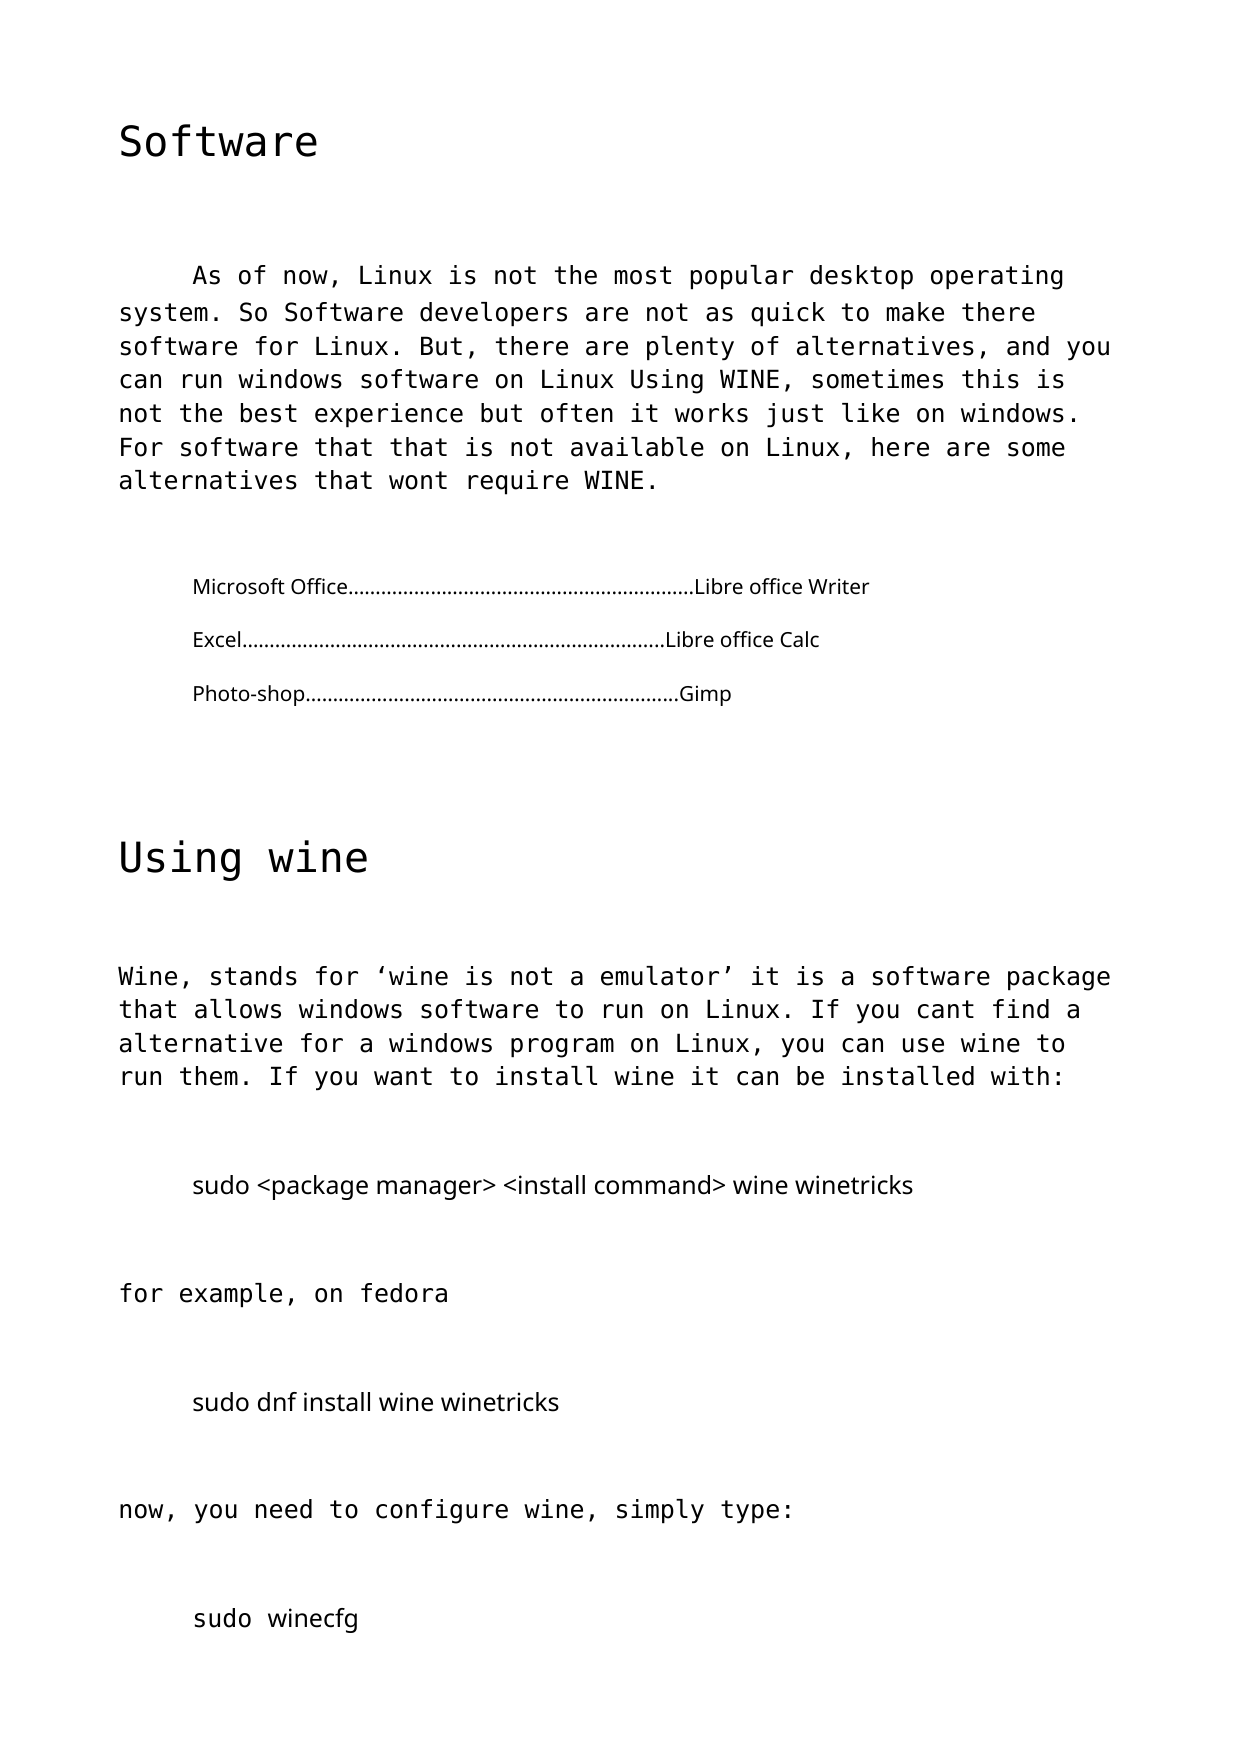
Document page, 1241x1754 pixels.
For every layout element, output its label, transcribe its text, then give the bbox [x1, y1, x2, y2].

text Excel……………………………………………………………….....Libre office Calc [118, 625, 1122, 654]
text Photo-shop………………………………………………..………...Gimp [118, 679, 1122, 707]
text sudo winecfg [118, 1601, 1122, 1635]
text now, you need to configure wine, simply type: [118, 1495, 1122, 1524]
text Software [118, 118, 1122, 167]
text sudo <package manager> <install command> wine winetricks [118, 1168, 1122, 1202]
text sudo dnf install wine winetricks [118, 1384, 1122, 1418]
text for example, on fedora [118, 1279, 1122, 1308]
text Microsoft Office……………………………………………………...Libre office Writer [118, 572, 1122, 600]
text As of now, Linux is not the most popular desktop operating system. So Software developers are not as quick to make there software for Linux. But, there are plenty of alternatives, and you can run windows software on Linux Using WINE, sometimes this is not the best experience but often it works just like on windows. For software that that is not available on Linux, here are some alternatives that wont require WINE. [118, 246, 1122, 496]
text Wine, stands for ‘wine is not a emulator’ it is a software package that allows windows software to run on Linux. If you cant find a alternative for a windows program on Linux, you can use wine to run them. If you want to install wine it can be installed with: [118, 962, 1122, 1092]
text Using wine [118, 834, 1122, 883]
